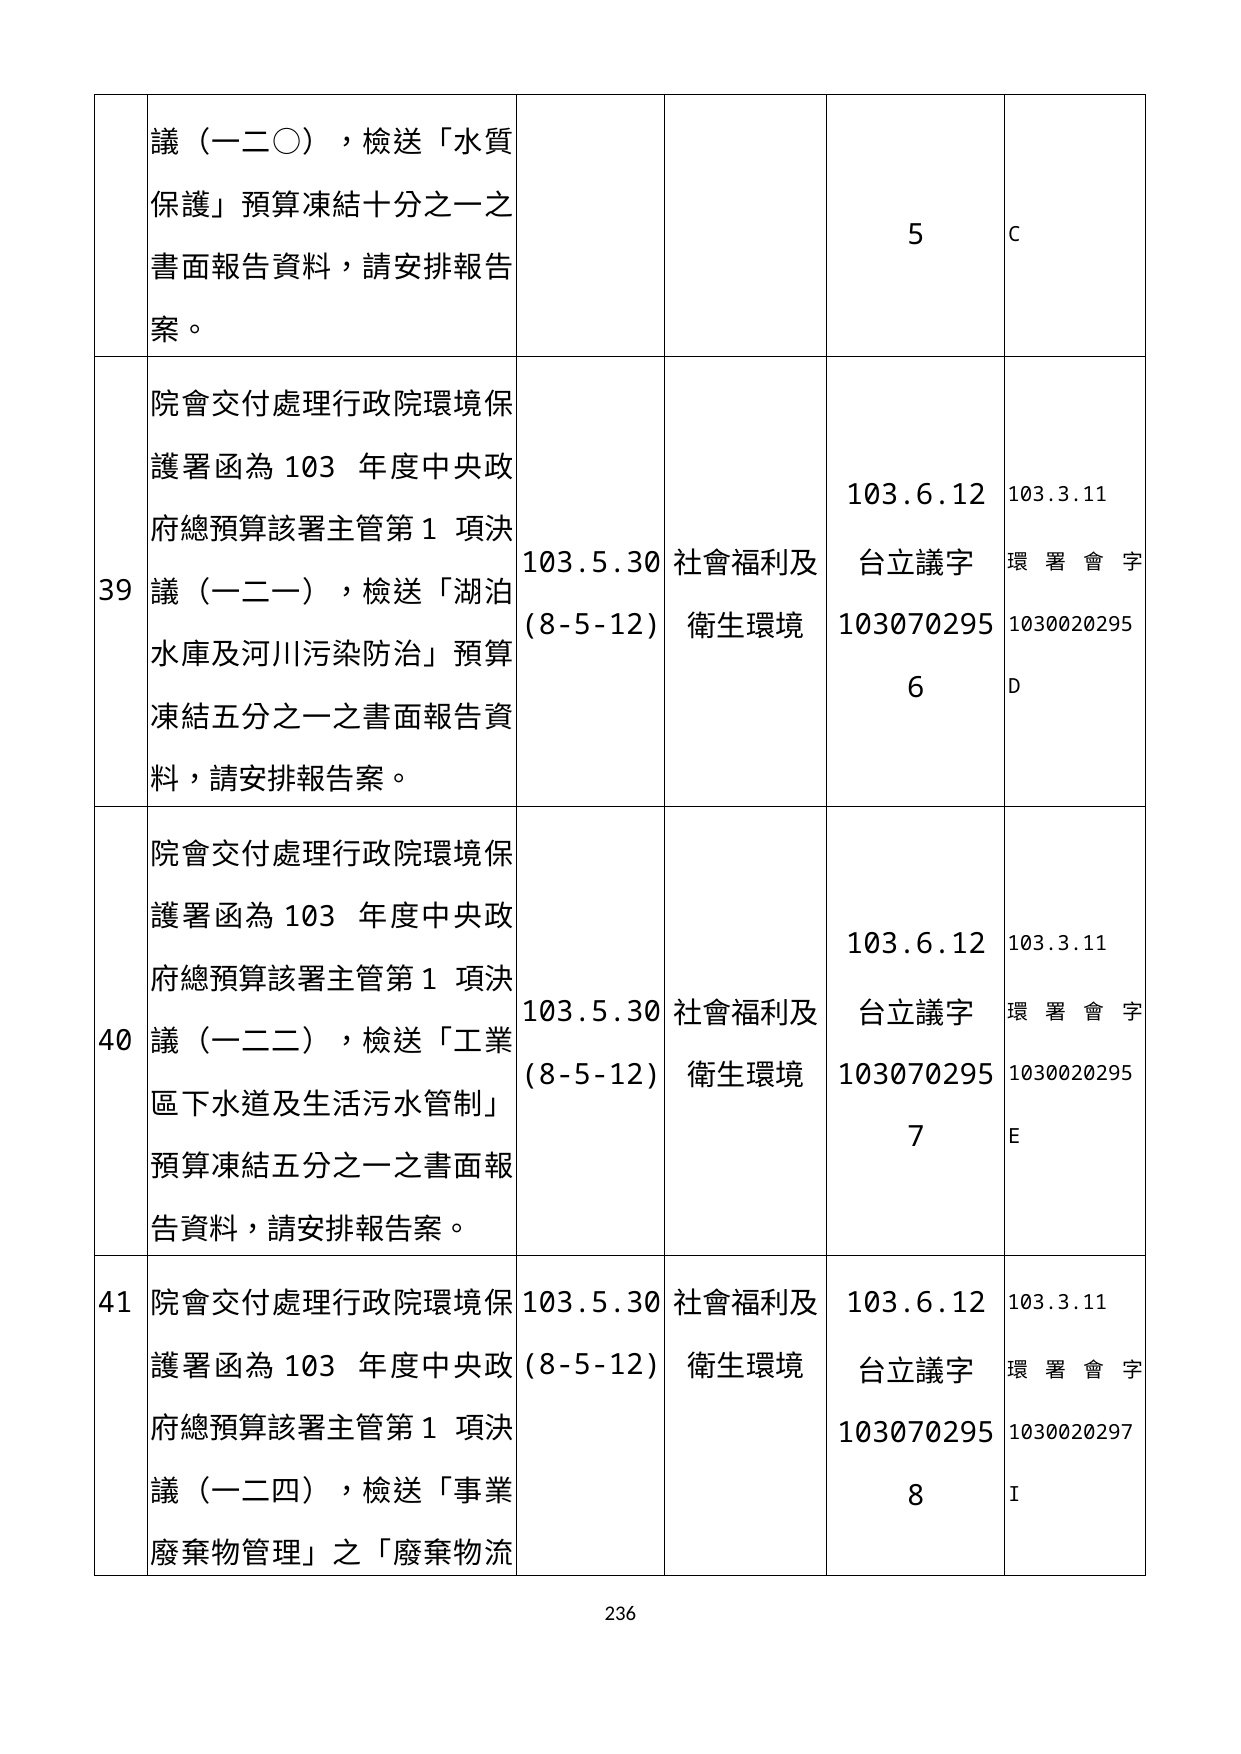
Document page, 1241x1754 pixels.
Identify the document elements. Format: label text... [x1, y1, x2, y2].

table_cell 議（一二○），檢送「水質保護」預算凍結十分之一之書面報告資料，請安排報告案。 [148, 95, 516, 356]
table_cell [665, 95, 826, 356]
table_cell 103.5.30 (8-5-12) [517, 357, 664, 806]
table_cell 院會交付處理行政院環境保護署函為103 年度中央政府總預算該署主管第1 項決議（一二四），檢送「事業廢棄物管理」之「廢棄物流 [148, 1256, 516, 1575]
table_cell 院會交付處理行政院環境保護署函為103 年度中央政府總預算該署主管第1 項決議（一二一），檢送「湖泊水庫及河川污染防治」預算凍結五分之一之書面報告資料，請安排報告案。 [148, 357, 516, 806]
table_cell 社會福利及衛生環境 [665, 357, 826, 806]
table_cell [95, 1256, 147, 1575]
table_cell C [1005, 95, 1145, 356]
table_cell 103.3.11 環署會字1030020297I [1005, 1256, 1145, 1575]
table_cell [517, 95, 664, 356]
table_cell 103.3.11 環署會字1030020295E [1005, 807, 1145, 1255]
table_cell 103.5.30 (8-5-12) [517, 807, 664, 1255]
table_cell 院會交付處理行政院環境保護署函為103 年度中央政府總預算該署主管第1 項決議（一二二），檢送「工業區下水道及生活污水管制」預算凍結五分之一之書面報告資料，請安排報告案。 [148, 807, 516, 1255]
table_cell 103.6.12 台立議字1030702958 [827, 1256, 1004, 1575]
table_cell 103.5.30 (8-5-12) [517, 1256, 664, 1575]
table_cell [95, 807, 147, 1255]
table_cell 103.3.11 環署會字1030020295D [1005, 357, 1145, 806]
table_cell [95, 357, 147, 806]
table_cell 社會福利及衛生環境 [665, 807, 826, 1255]
table_cell 103.6.12 台立議字1030702957 [827, 807, 1004, 1255]
table_cell 5 [827, 95, 1004, 356]
table_cell [95, 95, 147, 356]
table_cell 社會福利及衛生環境 [665, 1256, 826, 1575]
table_cell 103.6.12 台立議字1030702956 [827, 357, 1004, 806]
